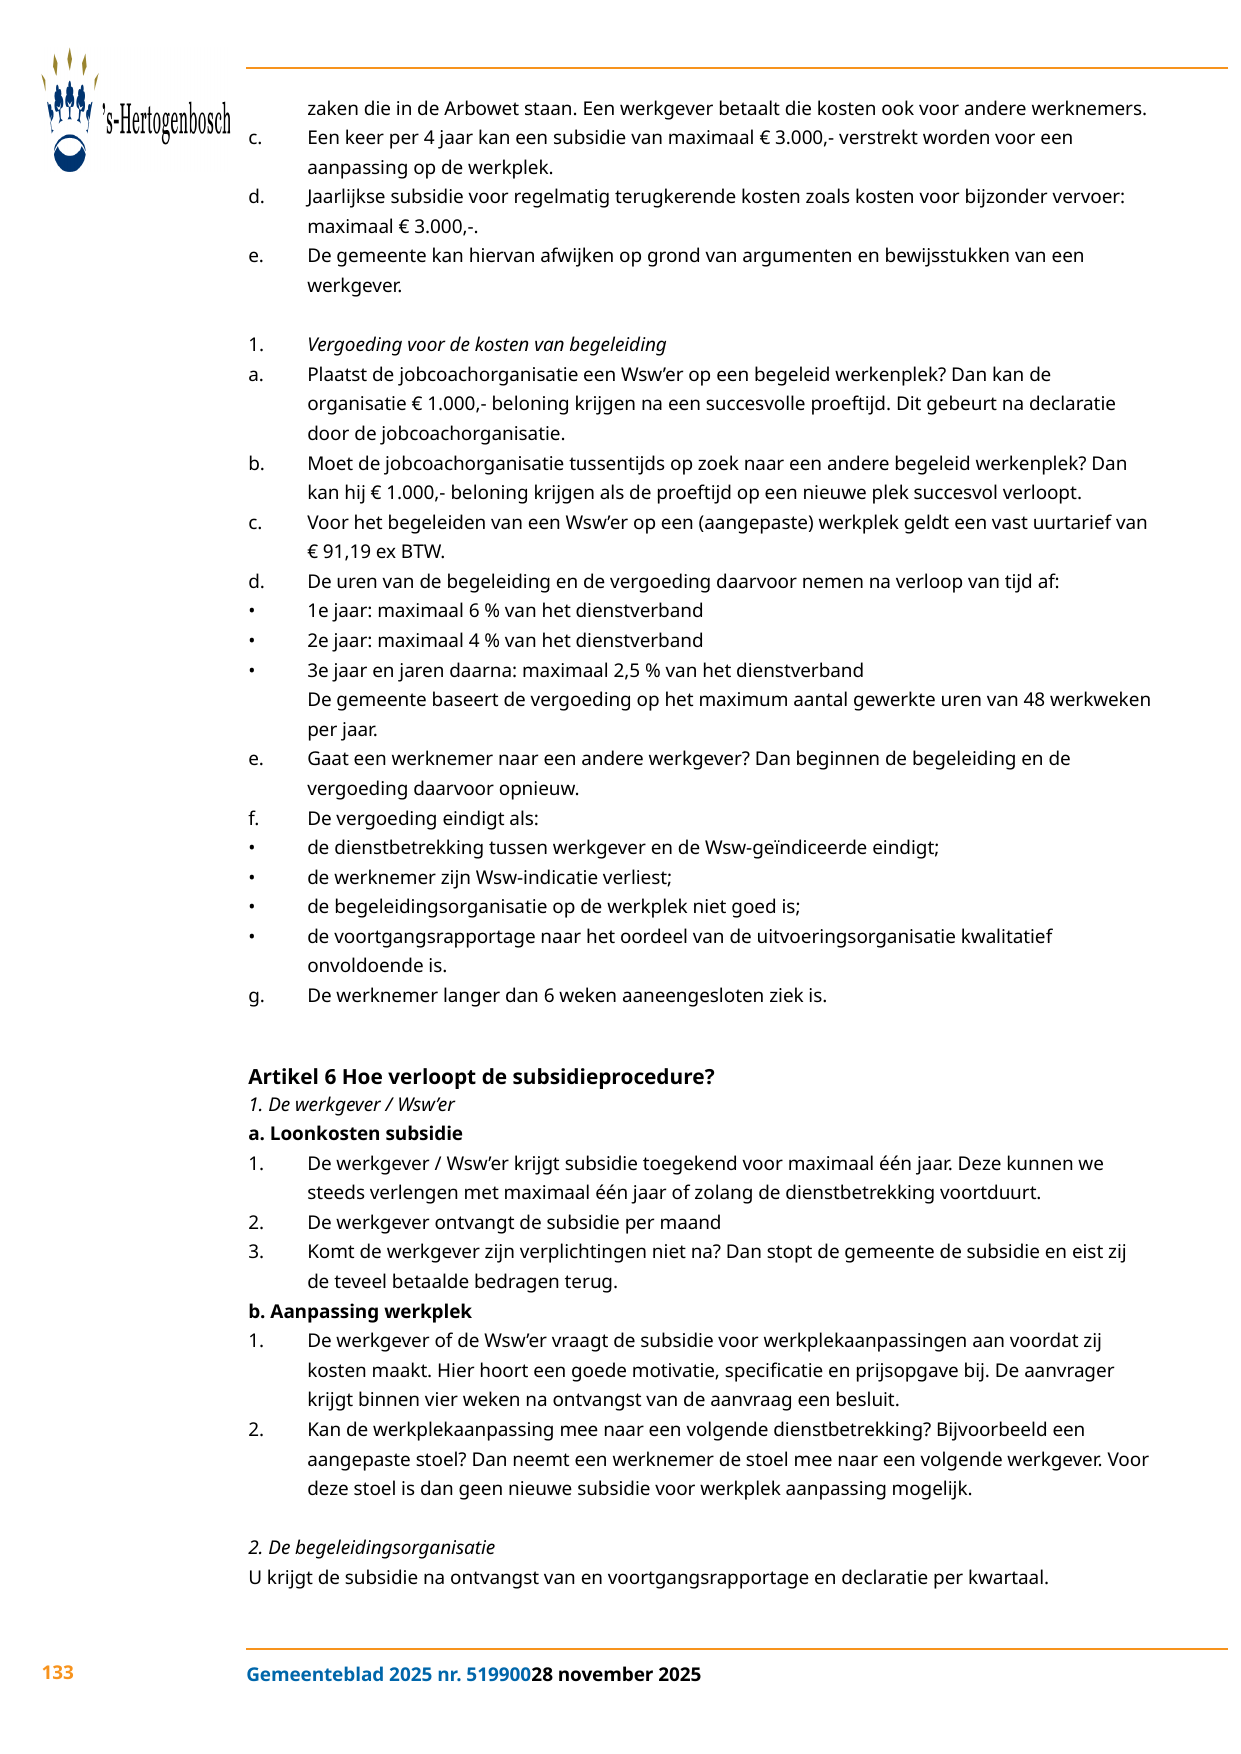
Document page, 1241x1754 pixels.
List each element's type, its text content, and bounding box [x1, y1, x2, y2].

list De vergoeding eindigt als: [248, 805, 1152, 831]
text 1. De werkgever / Wsw’er [248, 1091, 1152, 1116]
list De gemeente baseert de vergoeding op het maximum aantal gewerkte uren van 48 werkweken per jaar. [248, 686, 1152, 742]
list De werknemer langer dan 6 weken aaneengesloten ziek is. [248, 982, 1152, 1008]
text 2. De begeleidingsorganisatie [248, 1534, 1152, 1560]
text a. Loonkosten subsidie [248, 1120, 1152, 1146]
list 2e jaar: maximaal 4 % van het dienstverband [248, 627, 1152, 653]
list Gaat een werknemer naar een andere werkgever? Dan beginnen de begeleiding en de vergoeding daarvoor opnieuw. [248, 746, 1152, 801]
list Plaatst de jobcoachorganisatie een Wsw’er op een begeleid werkenplek? Dan kan de organisatie € 1.000,- beloning krijgen na een succesvolle proeftijd. Dit gebeurt na declaratie door de jobcoachorganisatie. [248, 361, 1152, 446]
list Jaarlijkse subsidie voor regelmatig terugkerende kosten zoals kosten voor bijzonder vervoer: maximaal € 3.000,-. [248, 183, 1152, 239]
list Vergoeding voor de kosten van begeleiding [248, 331, 1152, 357]
text Artikel 6 Hoe verloopt de subsidieprocedure? [248, 1062, 1152, 1091]
list Kan de werkplekaanpassing mee naar een volgende dienstbetrekking? Bijvoorbeeld een aangepaste stoel? Dan neemt een werknemer de stoel mee naar een volgende werkgever. Voor deze stoel is dan geen nieuwe subsidie voor werkplek aanpassing mogelijk. [248, 1416, 1152, 1501]
list De werkgever ontvangt de subsidie per maand [248, 1209, 1152, 1235]
picture [41, 47, 231, 172]
list De uren van de begeleiding en de vergoeding daarvoor nemen na verloop van tijd af: [248, 568, 1152, 594]
list de werknemer zijn Wsw-indicatie verliest; [248, 864, 1152, 890]
list De gemeente kan hiervan afwijken op grond van argumenten en bewijsstukken van een werkgever. [248, 243, 1152, 298]
text U krijgt de subsidie na ontvangst van en voortgangsrapportage en declaratie per kwartaal. [248, 1564, 1152, 1590]
text b. Aanpassing werkplek [248, 1298, 1152, 1323]
list De werkgever / Wsw’er krijgt subsidie toegekend voor maximaal één jaar. Deze kunnen we steeds verlengen met maximaal één jaar of zolang de dienstbetrekking voortduurt. [248, 1150, 1152, 1205]
list de begeleidingsorganisatie op de werkplek niet goed is; [248, 893, 1152, 919]
list Voor het begeleiden van een Wsw’er op een (aangepaste) werkplek geldt een vast uurtarief van € 91,19 ex BTW. [248, 509, 1152, 564]
list 1e jaar: maximaal 6 % van het dienstverband [248, 598, 1152, 623]
list de dienstbetrekking tussen werkgever en de Wsw-geïndiceerde eindigt; [248, 834, 1152, 860]
list 3e jaar en jaren daarna: maximaal 2,5 % van het dienstverband [248, 657, 1152, 683]
list Komt de werkgever zijn verplichtingen niet na? Dan stopt de gemeente de subsidie en eist zij de teveel betaalde bedragen terug. [248, 1239, 1152, 1294]
list zaken die in de Arbowet staan. Een werkgever betaalt die kosten ook voor andere werknemers. [248, 95, 1152, 121]
list De werkgever of de Wsw’er vraagt de subsidie voor werkplekaanpassingen aan voordat zij kosten maakt. Hier hoort een goede motivatie, specificatie en prijsopgave bij. De aanvrager krijgt binnen vier weken na ontvangst van de aanvraag een besluit. [248, 1327, 1152, 1412]
list de voortgangsrapportage naar het oordeel van de uitvoeringsorganisatie kwalitatief onvoldoende is. [248, 923, 1152, 978]
list Moet de jobcoachorganisatie tussentijds op zoek naar een andere begeleid werkenplek? Dan kan hij € 1.000,- beloning krijgen als de proeftijd op een nieuwe plek succesvol verloopt. [248, 450, 1152, 505]
list Een keer per 4 jaar kan een subsidie van maximaal € 3.000,- verstrekt worden voor een aanpassing op de werkplek. [248, 124, 1152, 180]
